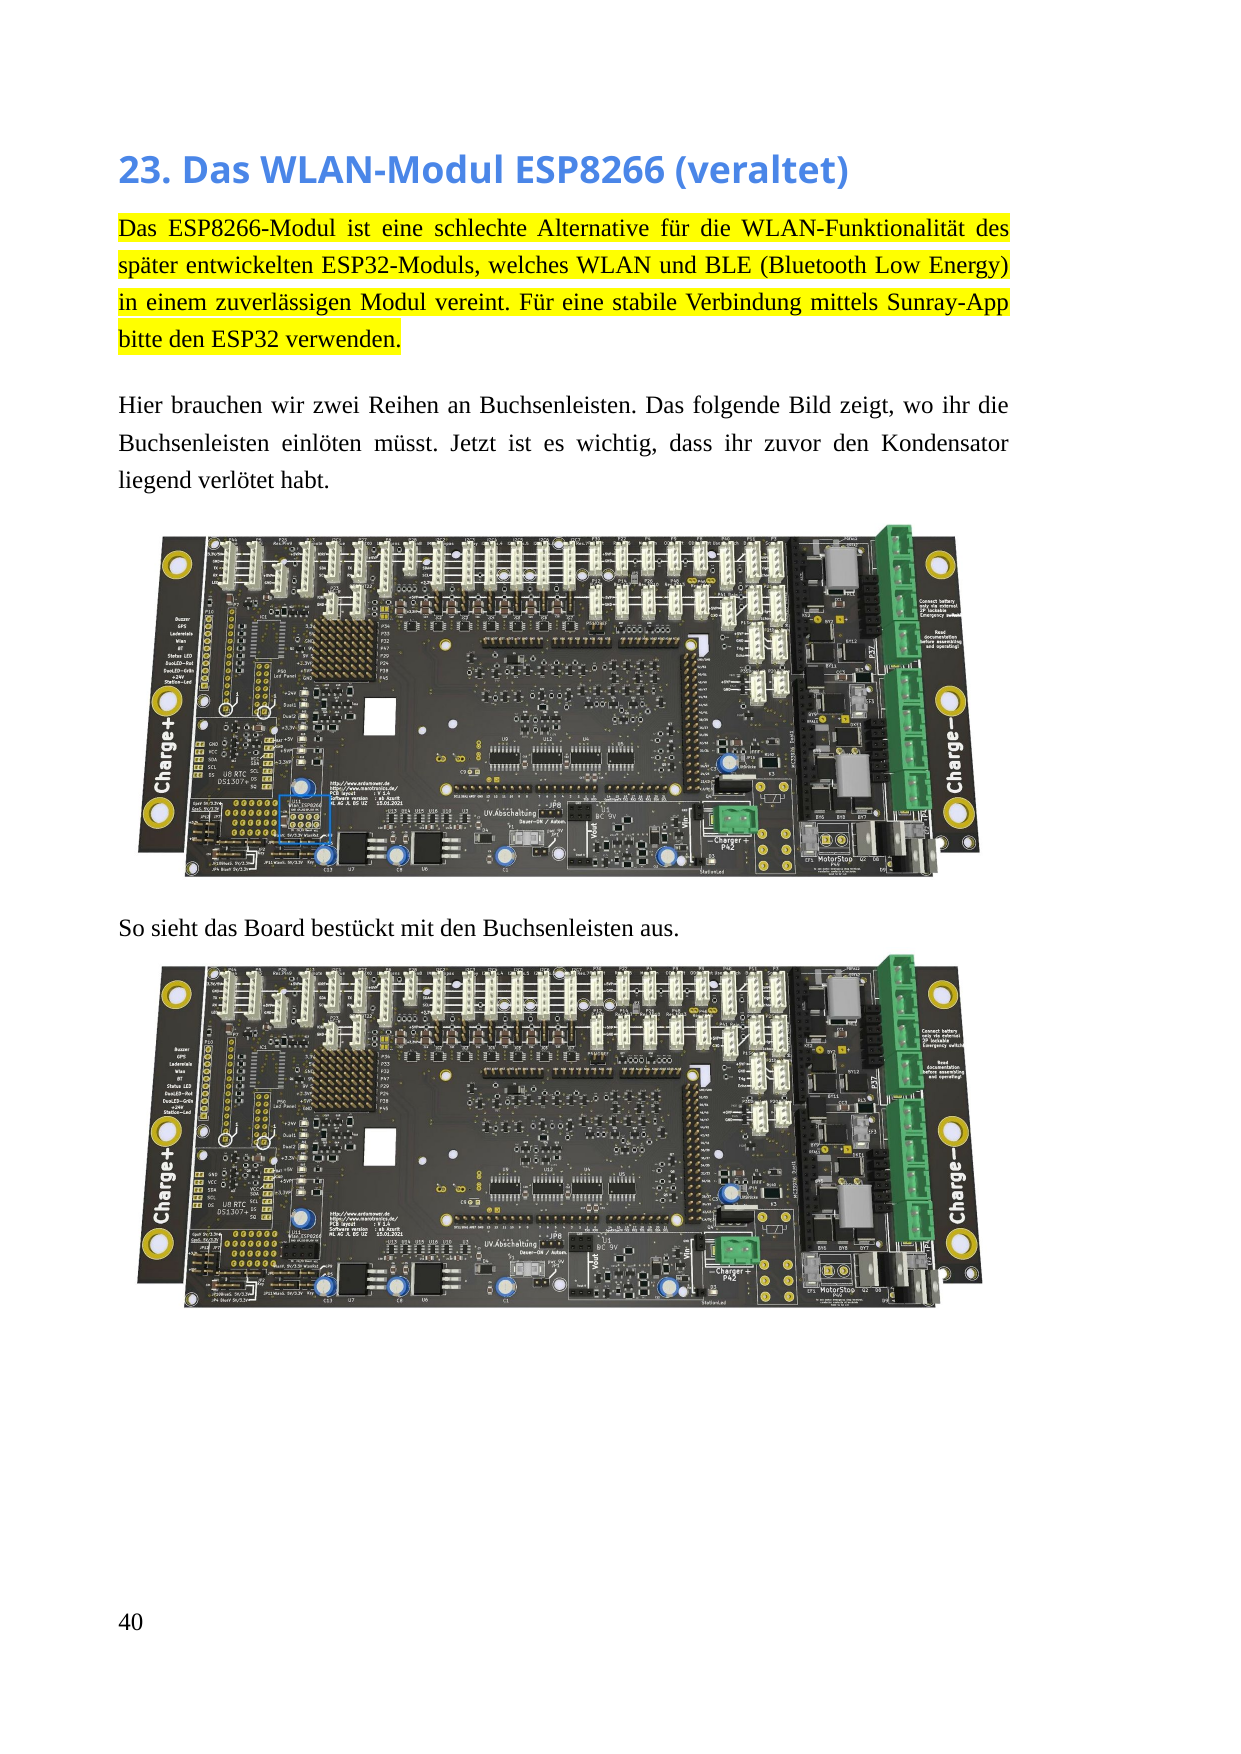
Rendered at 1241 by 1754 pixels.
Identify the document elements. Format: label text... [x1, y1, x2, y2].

text So sieht das Board bestückt mit den Buchsenleisten aus. [118, 913, 1010, 942]
picture [130, 516, 990, 885]
picture [130, 947, 995, 1315]
subtitle 23. Das WLAN-Modul ESP8266 (veraltet) [118, 143, 1122, 194]
text Das ESP8266-Modul ist eine schlechte Alternative für die WLAN-Funktionalität des später entwickelten ESP32-Moduls, welches WLAN und BLE (Bluetooth Low Energy) in einem zuverlässigen Modul vereint. Für eine stabile Verbindung mittels Sunray-App bitte den ESP32 verwenden. [118, 207, 1010, 355]
text Hier brauchen wir zwei Reihen an Buchsenleisten. Das folgende Bild zeigt, wo ihr die Buchsenleisten einlöten müsst. Jetzt ist es wichtig, dass ihr zuvor den Kondensator liegend verlötet habt. [118, 384, 1010, 496]
